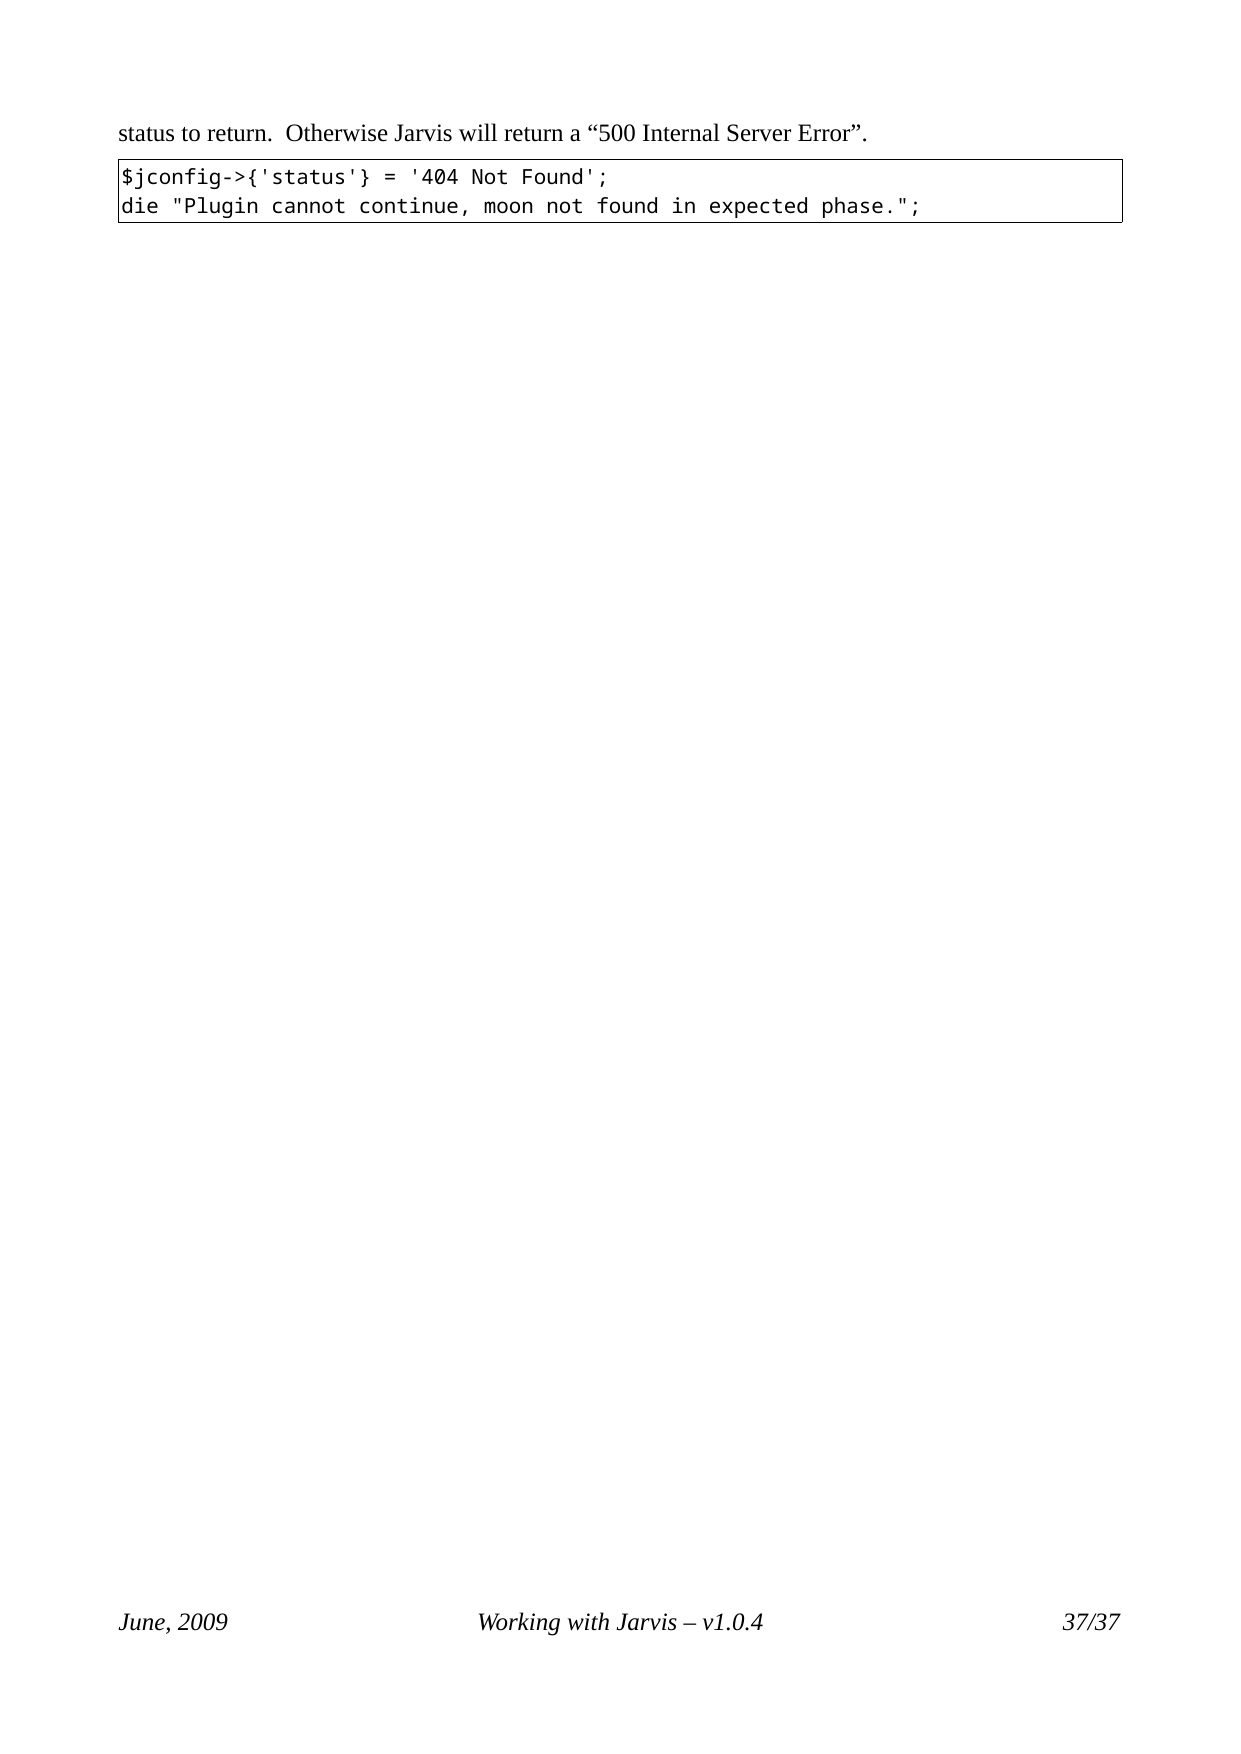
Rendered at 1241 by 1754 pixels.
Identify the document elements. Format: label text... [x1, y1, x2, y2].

text status to return. Otherwise Jarvis will return a “500 Internal Server Error”. [118, 118, 1122, 147]
text die "Plugin cannot continue, moon not found in expected phase."; [119, 188, 1122, 222]
text $jconfig->{'status'} = '404 Not Found'; [119, 160, 1122, 188]
